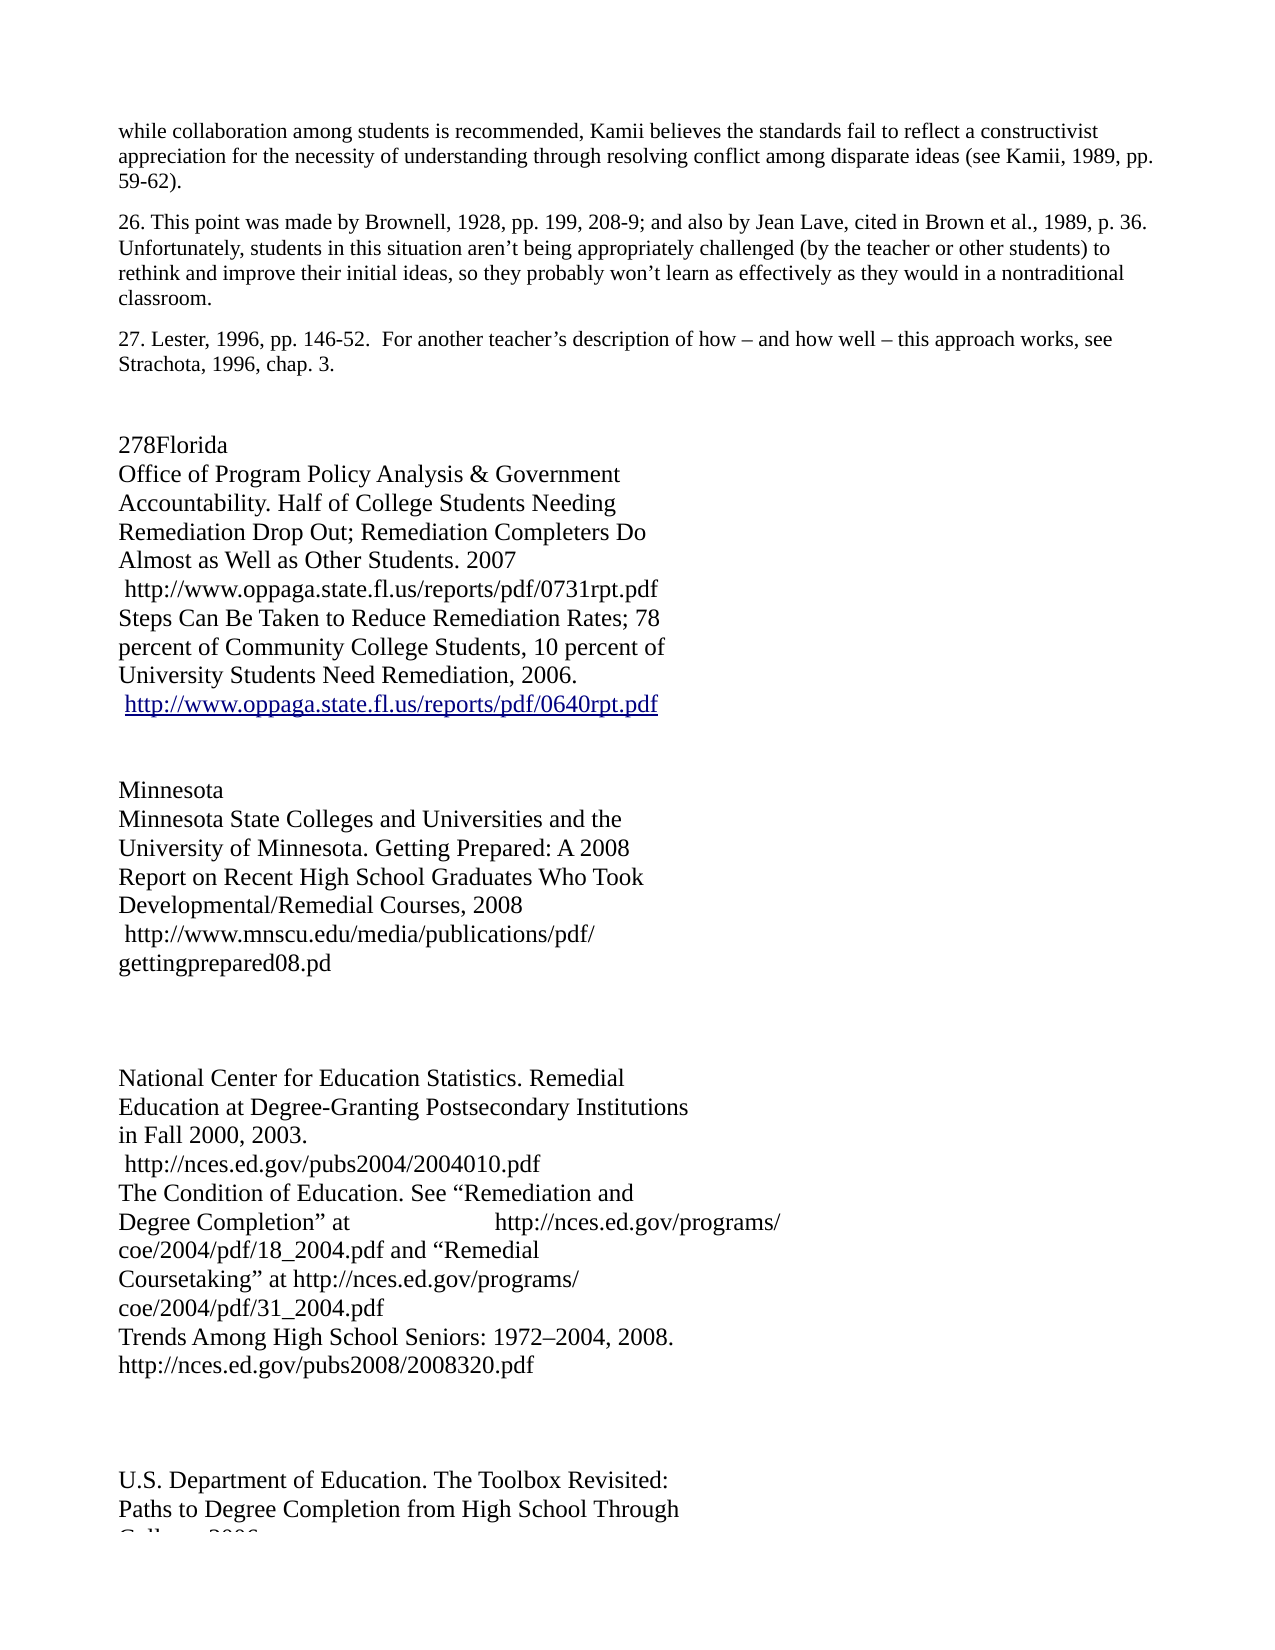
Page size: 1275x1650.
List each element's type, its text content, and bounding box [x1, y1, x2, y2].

text while collaboration among students is recommended, Kamii believes the standards fail to reflect a constructivist appreciation for the necessity of understanding through resolving conflict among disparate ideas (see Kamii, 1989, pp. 59-62). [118, 118, 1157, 194]
text 26. This point was made by Brownell, 1928, pp. 199, 208-9; and also by Jean Lave, cited in Brown et al., 1989, p. 36. Unfortunately, students in this situation aren’t being appropriately challenged (by the teacher or other students) to rethink and improve their initial ideas, so they probably won’t learn as effectively as they would in a nontraditional classroom. [118, 209, 1157, 310]
text 27. Lester, 1996, pp. 146-52. For another teacher’s description of how – and how well – this approach works, see Strachota, 1996, chap. 3. [118, 326, 1157, 376]
